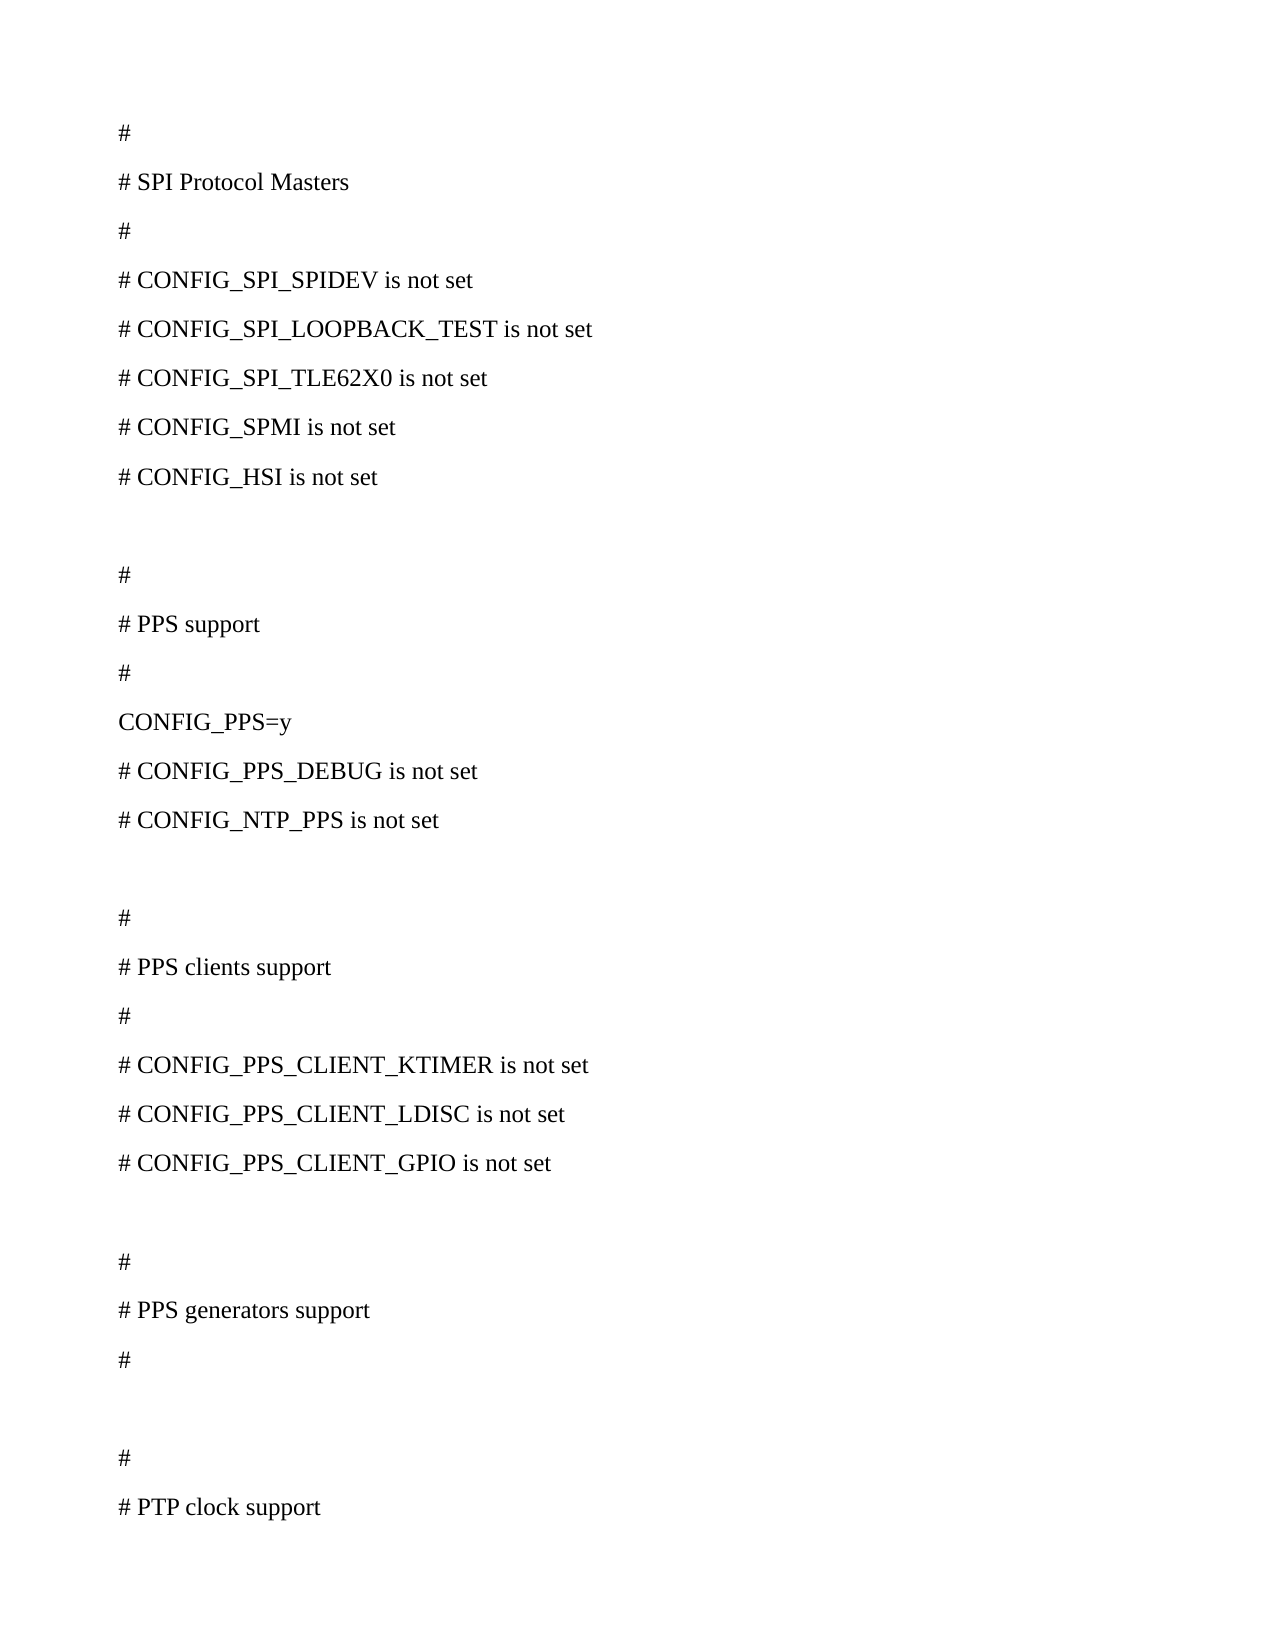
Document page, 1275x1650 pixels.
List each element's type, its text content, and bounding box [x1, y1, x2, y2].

text # [118, 658, 1157, 687]
text # CONFIG_PPS_DEBUG is not set [118, 756, 1157, 785]
text # PTP clock support [118, 1492, 1157, 1521]
text # [118, 903, 1157, 932]
text # [118, 1247, 1157, 1275]
text # [118, 1345, 1157, 1373]
text # CONFIG_HSI is not set [118, 462, 1157, 490]
text # [118, 1443, 1157, 1472]
text # [118, 560, 1157, 588]
text CONFIG_PPS=y [118, 707, 1157, 736]
text # [118, 216, 1157, 245]
text # PPS support [118, 609, 1157, 637]
text # CONFIG_SPI_SPIDEV is not set [118, 265, 1157, 294]
text # PPS generators support [118, 1296, 1157, 1324]
text # PPS clients support [118, 952, 1157, 981]
text # CONFIG_SPMI is not set [118, 412, 1157, 441]
text # CONFIG_SPI_TLE62X0 is not set [118, 363, 1157, 392]
text # CONFIG_PPS_CLIENT_GPIO is not set [118, 1148, 1157, 1177]
text # CONFIG_PPS_CLIENT_KTIMER is not set [118, 1050, 1157, 1079]
text # CONFIG_NTP_PPS is not set [118, 805, 1157, 834]
text # CONFIG_PPS_CLIENT_LDISC is not set [118, 1099, 1157, 1128]
text # CONFIG_SPI_LOOPBACK_TEST is not set [118, 314, 1157, 343]
text # [118, 1001, 1157, 1030]
text # [118, 118, 1157, 147]
text # SPI Protocol Masters [118, 167, 1157, 196]
